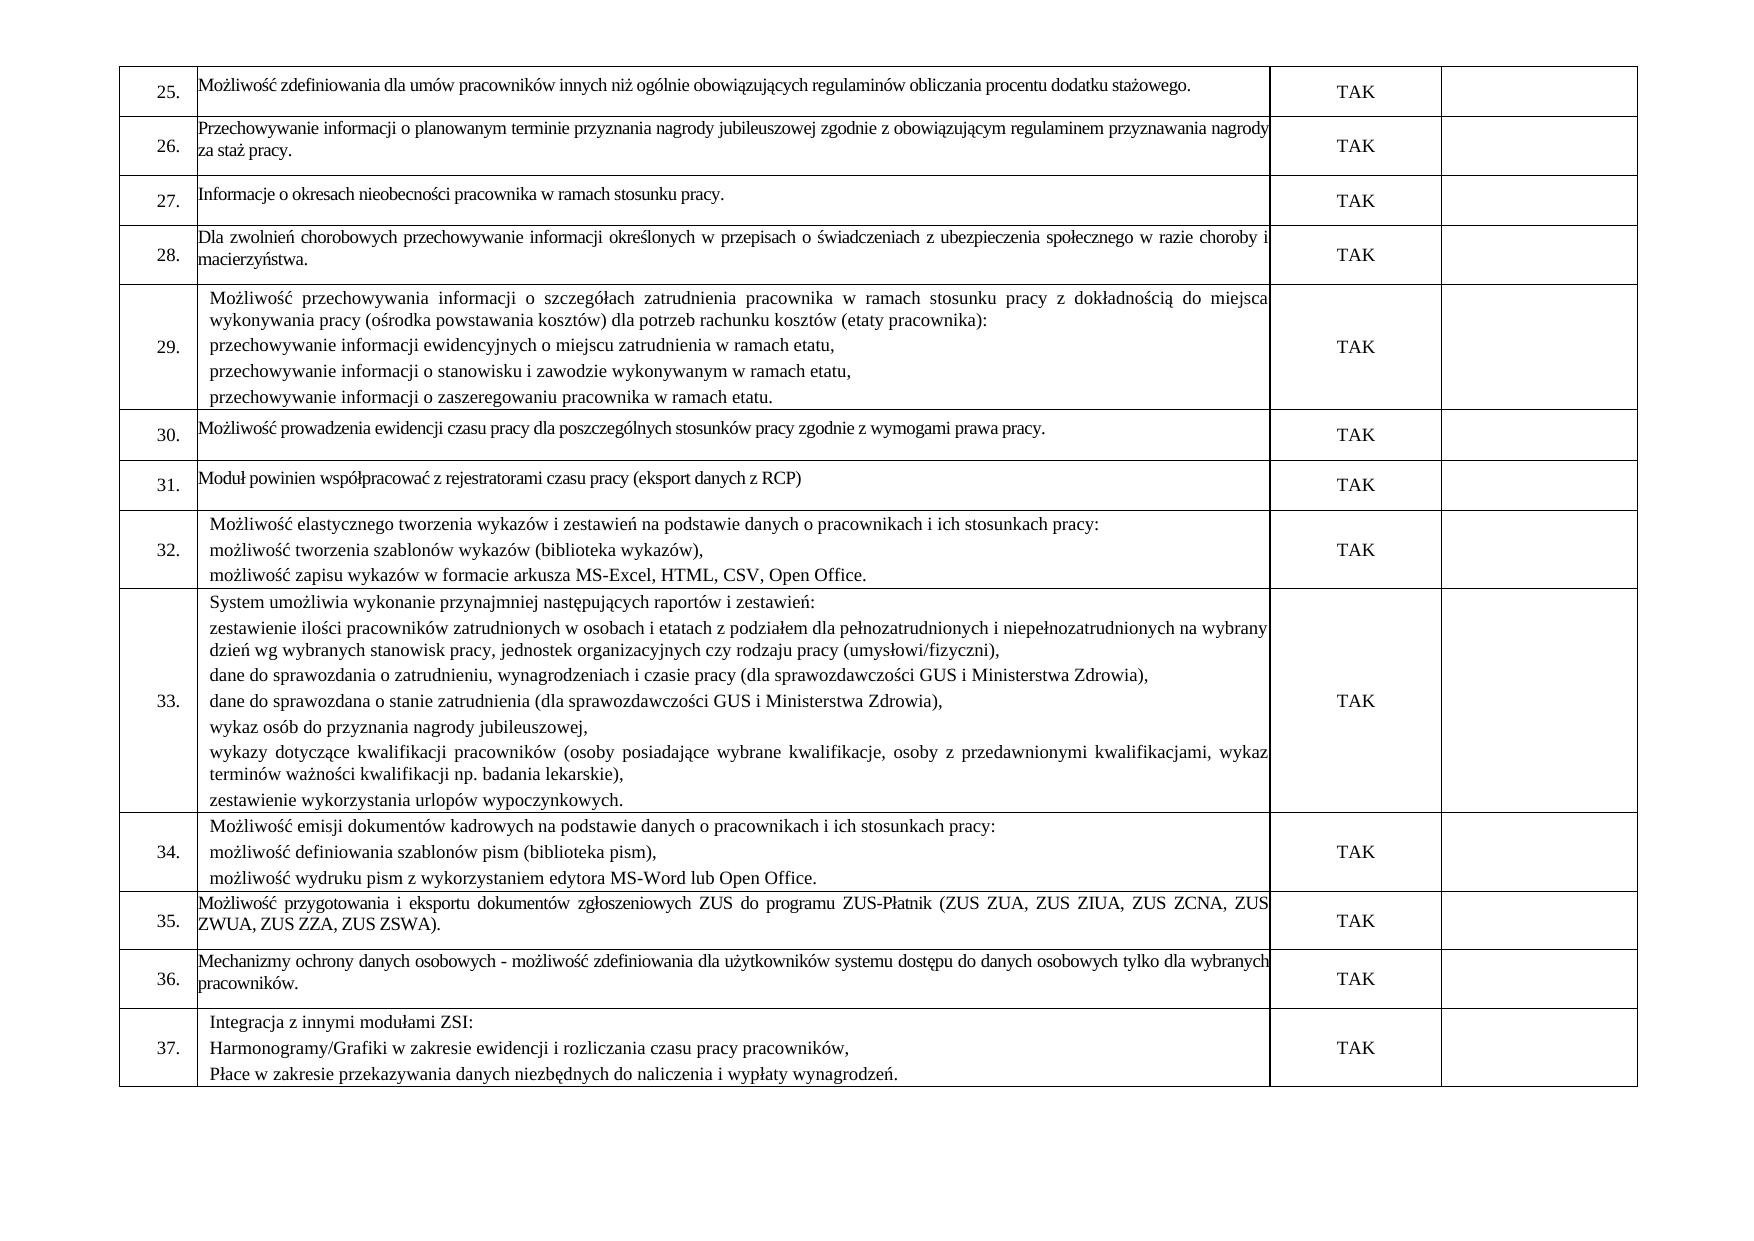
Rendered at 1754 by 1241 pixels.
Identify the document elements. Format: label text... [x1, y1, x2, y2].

table_cell TAK [1271, 67, 1441, 116]
table_cell Informacje o okresach nieobecności pracownika w ramach stosunku pracy. [198, 176, 1269, 225]
table_cell [1442, 410, 1637, 459]
table_cell TAK [1271, 226, 1441, 284]
table_cell [1442, 176, 1637, 225]
table_cell TAK [1271, 117, 1441, 175]
table_cell TAK [1271, 176, 1441, 225]
table_cell Integracja z innymi modułami ZSI: Harmonogramy/Grafiki w zakresie ewidencji i rozliczania czasu pracy pracowników, Płace w zakresie przekazywania danych niezbędnych do naliczenia i wypłaty wynagrodzeń. [198, 1009, 1269, 1086]
table_cell [1442, 1009, 1637, 1086]
table_cell [120, 67, 197, 116]
table_cell Możliwość przygotowania i eksportu dokumentów zgłoszeniowych ZUS do programu ZUS-Płatnik (ZUS ZUA, ZUS ZIUA, ZUS ZCNA, ZUS ZWUA, ZUS ZZA, ZUS ZSWA). [198, 892, 1269, 949]
table_cell Możliwość elastycznego tworzenia wykazów i zestawień na podstawie danych o pracownikach i ich stosunkach pracy: możliwość tworzenia szablonów wykazów (biblioteka wykazów), możliwość zapisu wykazów w formacie arkusza MS-Excel, HTML, CSV, Open Office. [198, 511, 1269, 588]
table_cell [1442, 117, 1637, 175]
table_cell [120, 410, 197, 459]
table_cell TAK [1271, 950, 1441, 1008]
table_cell [120, 892, 197, 949]
table_cell Dla zwolnień chorobowych przechowywanie informacji określonych w przepisach o świadczeniach z ubezpieczenia społecznego w razie choroby i macierzyństwa. [198, 226, 1269, 284]
table_cell [120, 511, 197, 588]
table_cell Mechanizmy ochrony danych osobowych - możliwość zdefiniowania dla użytkowników systemu dostępu do danych osobowych tylko dla wybranych pracowników. [198, 950, 1269, 1008]
table_cell TAK [1271, 461, 1441, 510]
table_cell [1442, 461, 1637, 510]
table_cell Możliwość emisji dokumentów kadrowych na podstawie danych o pracownikach i ich stosunkach pracy: możliwość definiowania szablonów pism (biblioteka pism), możliwość wydruku pism z wykorzystaniem edytora MS-Word lub Open Office. [198, 813, 1269, 891]
table_cell Moduł powinien współpracować z rejestratorami czasu pracy (eksport danych z RCP) [198, 461, 1269, 510]
table_cell [120, 117, 197, 175]
table_cell [120, 176, 197, 225]
table_cell TAK [1271, 589, 1441, 812]
table_cell [120, 285, 197, 409]
table_cell Możliwość przechowywania informacji o szczegółach zatrudnienia pracownika w ramach stosunku pracy z dokładnością do miejsca wykonywania pracy (ośrodka powstawania kosztów) dla potrzeb rachunku kosztów (etaty pracownika): przechowywanie informacji ewidencyjnych o miejscu zatrudnienia w ramach etatu, przechowywanie informacji o stanowisku i zawodzie wykonywanym w ramach etatu, przechowywanie informacji o zaszeregowaniu pracownika w ramach etatu. [198, 285, 1269, 409]
table_cell Możliwość prowadzenia ewidencji czasu pracy dla poszczególnych stosunków pracy zgodnie z wymogami prawa pracy. [198, 410, 1269, 459]
table_cell System umożliwia wykonanie przynajmniej następujących raportów i zestawień: zestawienie ilości pracowników zatrudnionych w osobach i etatach z podziałem dla pełnozatrudnionych i niepełnozatrudnionych na wybrany dzień wg wybranych stanowisk pracy, jednostek organizacyjnych czy rodzaju pracy (umysłowi/fizyczni), dane do sprawozdania o zatrudnieniu, wynagrodzeniach i czasie pracy (dla sprawozdawczości GUS i Ministerstwa Zdrowia), dane do sprawozdana o stanie zatrudnienia (dla sprawozdawczości GUS i Ministerstwa Zdrowia), wykaz osób do przyznania nagrody jubileuszowej, wykazy dotyczące kwalifikacji pracowników (osoby posiadające wybrane kwalifikacje, osoby z przedawnionymi kwalifikacjami, wykaz terminów ważności kwalifikacji np. badania lekarskie), zestawienie wykorzystania urlopów wypoczynkowych. [198, 589, 1269, 812]
table_cell TAK [1271, 511, 1441, 588]
table_cell [120, 589, 197, 812]
table_cell [1442, 589, 1637, 812]
table_cell TAK [1271, 1009, 1441, 1086]
table_cell [120, 813, 197, 891]
table_cell [1442, 226, 1637, 284]
table_cell [120, 226, 197, 284]
table_cell [1442, 285, 1637, 409]
table_cell [1442, 813, 1637, 891]
table_cell [1442, 67, 1637, 116]
table_cell [120, 461, 197, 510]
table_cell Możliwość zdefiniowania dla umów pracowników innych niż ogólnie obowiązujących regulaminów obliczania procentu dodatku stażowego. [198, 67, 1269, 116]
table_cell [1442, 511, 1637, 588]
table_cell TAK [1271, 285, 1441, 409]
table_cell [1442, 950, 1637, 1008]
table_cell Przechowywanie informacji o planowanym terminie przyznania nagrody jubileuszowej zgodnie z obowiązującym regulaminem przyznawania nagrody za staż pracy. [198, 117, 1269, 175]
table_cell [120, 1009, 197, 1086]
table_cell TAK [1271, 410, 1441, 459]
table_cell TAK [1271, 892, 1441, 949]
table_cell [1442, 892, 1637, 949]
table_cell TAK [1271, 813, 1441, 891]
table_cell [120, 950, 197, 1008]
